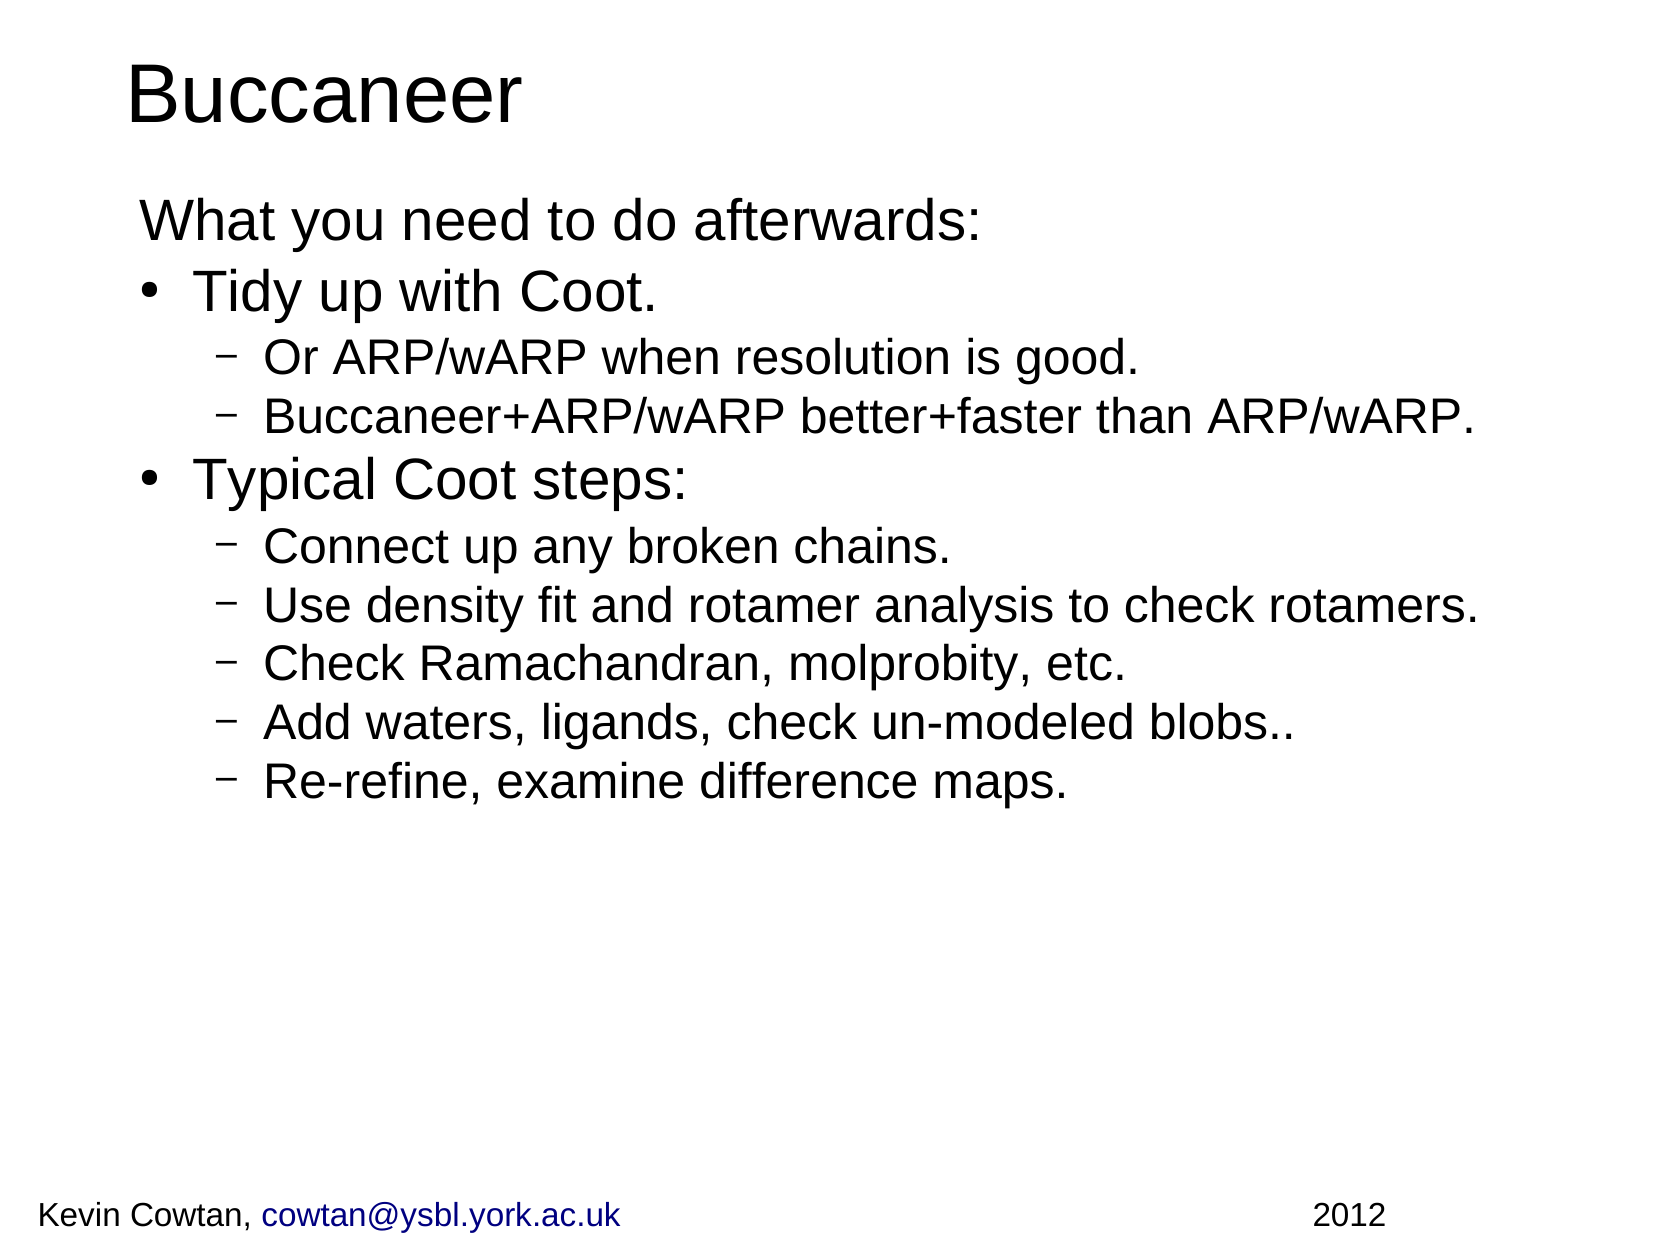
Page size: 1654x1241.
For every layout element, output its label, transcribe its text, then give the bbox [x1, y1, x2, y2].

list What you need to do afterwards: Tidy up with Coot. Or ARP/wARP when resolution is good. Buccaneer+ARP/wARP better+faster than ARP/wARP. Typical Coot steps: Connect up any broken chains. Use density fit and rotamer analysis to check rotamers. Check Ramachandran, molprobity, etc. Add waters, ligands, check un-modeled blobs.. Re-refine, examine difference maps. [121, 187, 1534, 1127]
title Buccaneer [125, 37, 1538, 151]
